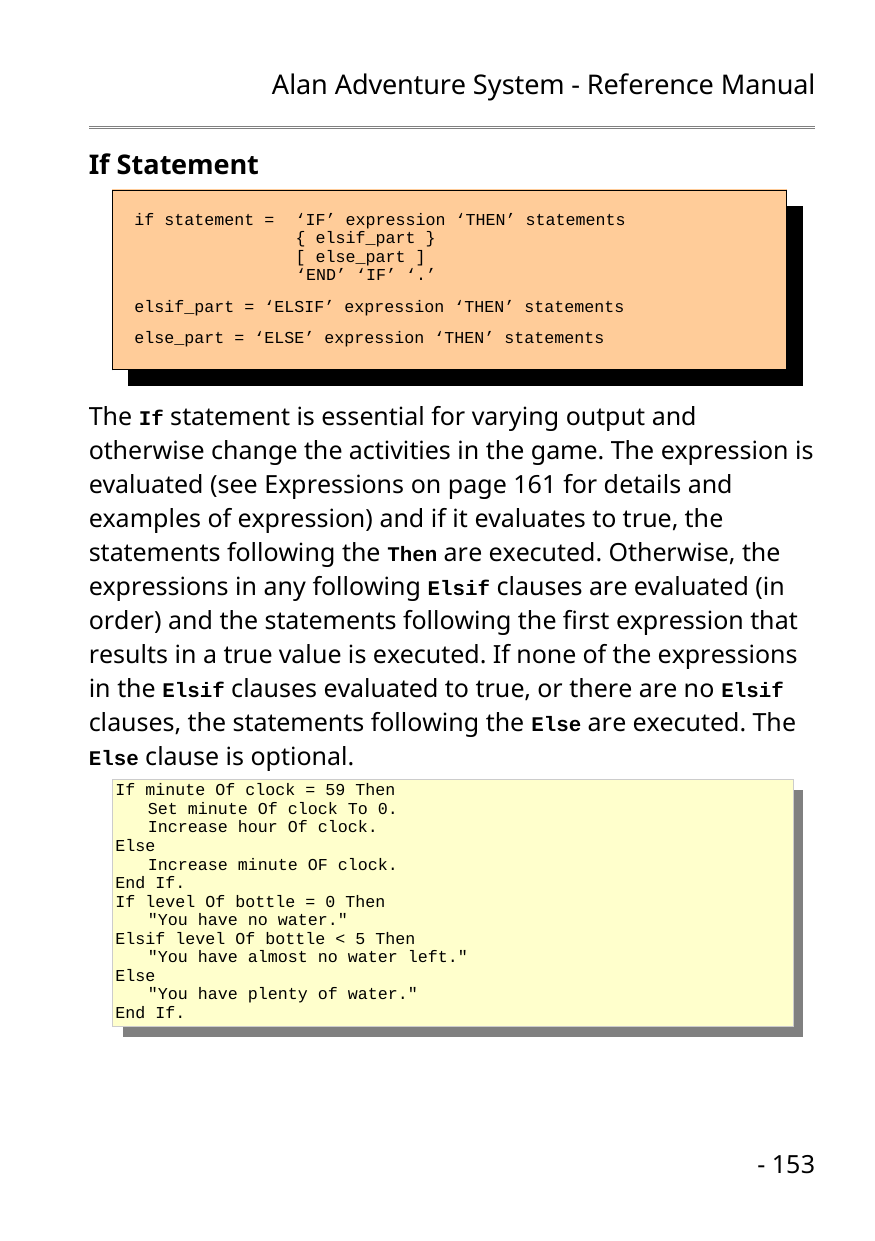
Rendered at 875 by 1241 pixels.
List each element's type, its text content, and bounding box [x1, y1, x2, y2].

text If minute Of clock = 59 Then Set minute Of clock To 0. Increase hour Of clock. Else Increase minute OF clock. End If. [113, 780, 793, 891]
text elsif_part = ‘ELSIF’ expression ‘THEN’ statements [113, 277, 786, 308]
subtitle If Statement [88, 146, 815, 182]
text if statement = ‘IF’ expression ‘THEN’ statements { elsif_part } [ else_part ] ‘END’ ‘IF’ ‘.’ [113, 191, 786, 277]
text If level Of bottle = 0 Then "You have no water." Elsif level Of bottle < 5 Then "You have almost no water left." Else "You have plenty of water." End If. [113, 891, 793, 1026]
text The If statement is essential for varying output and otherwise change the activities in the game. The expression is evaluated (see Expressions on page 124 for details and examples of expression) and if it evaluates to true, the statements following the Then are executed. Otherwise, the expres­sions in any following Elsif clauses are evaluated (in order) and the state­ments following the first expression that results in a true value is executed. If none of the expressions in the Elsif clauses evaluated to true, or there are no Elsif clauses, the statements following the Else are executed. The Else clause is optional. [88, 399, 815, 773]
text else_part = ‘ELSE’ expression ‘THEN’ statements [113, 308, 786, 369]
